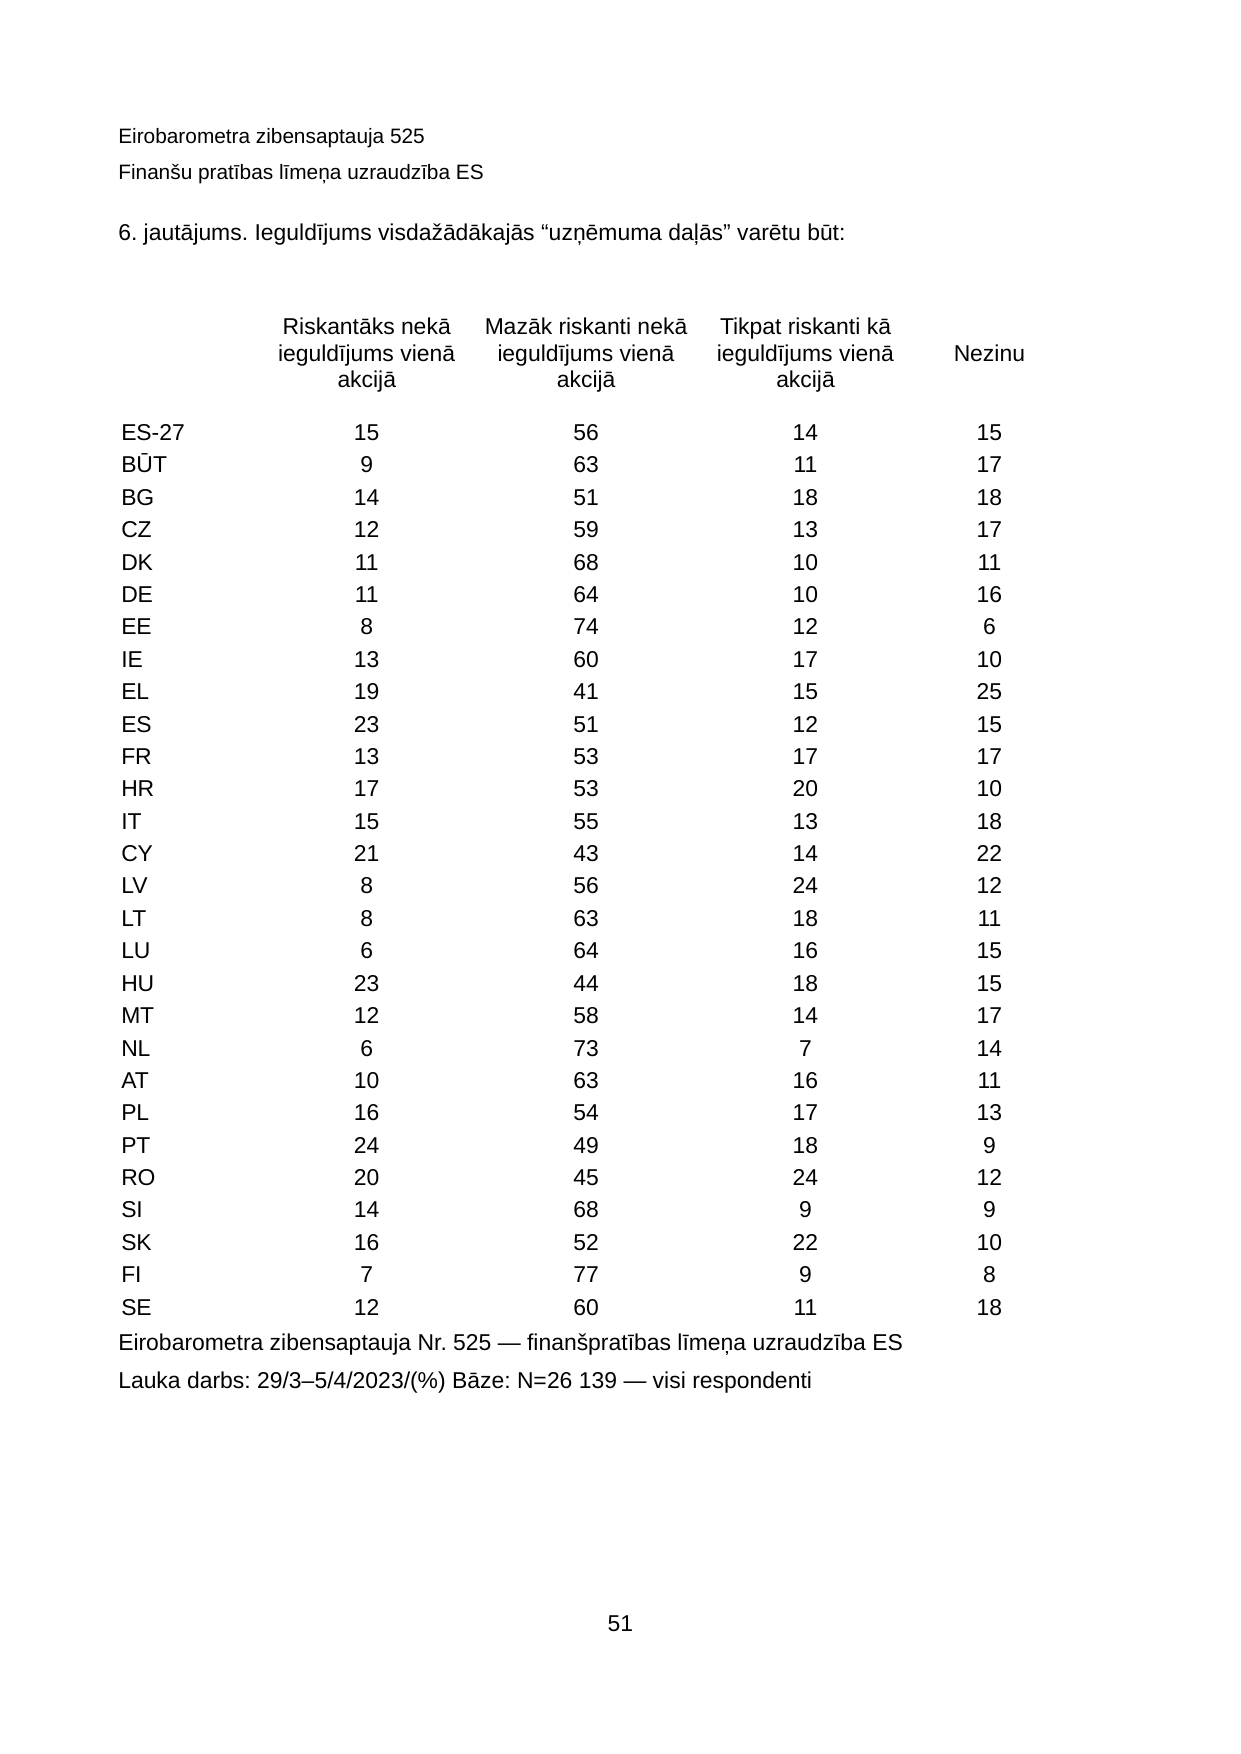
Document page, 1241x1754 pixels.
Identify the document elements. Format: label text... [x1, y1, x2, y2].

table_cell 10 [696, 578, 915, 610]
table_cell 10 [915, 643, 1063, 675]
table_cell 22 [696, 1226, 915, 1258]
table_header Mazāk riskanti nekā ieguldījums vienā akcijā [476, 290, 696, 416]
table_cell 13 [696, 805, 915, 837]
table_cell 54 [476, 1096, 696, 1129]
table_cell LV [118, 870, 257, 902]
text Eirobarometra zibensaptauja Nr. 525 — finanšpratības līmeņa uzraudzība ES [118, 1329, 1122, 1355]
table_cell 8 [915, 1258, 1063, 1291]
table_cell 43 [476, 837, 696, 869]
table_cell SE [118, 1291, 257, 1323]
table_cell 24 [696, 1161, 915, 1193]
table_cell 14 [696, 999, 915, 1031]
table_cell 12 [257, 999, 476, 1031]
table_cell LT [118, 902, 257, 934]
table_cell 17 [696, 740, 915, 772]
table_cell 20 [696, 772, 915, 805]
table_cell 53 [476, 772, 696, 805]
table_cell 18 [696, 902, 915, 934]
table_cell 14 [257, 1194, 476, 1226]
table_cell 15 [915, 967, 1063, 999]
table_cell IT [118, 805, 257, 837]
table_cell 15 [915, 708, 1063, 740]
table_cell 11 [696, 448, 915, 481]
table_cell 6 [257, 934, 476, 967]
table_header Riskantāks nekā ieguldījums vienā akcijā [257, 290, 476, 416]
table_cell 60 [476, 1291, 696, 1323]
table_cell CZ [118, 513, 257, 546]
table_cell 15 [915, 934, 1063, 967]
table_cell 18 [696, 967, 915, 999]
table_cell 16 [696, 934, 915, 967]
table_cell EE [118, 610, 257, 643]
table_cell 11 [696, 1291, 915, 1323]
table_cell 14 [257, 481, 476, 513]
table_cell 17 [915, 999, 1063, 1031]
table_cell FR [118, 740, 257, 772]
table_cell 16 [915, 578, 1063, 610]
table_cell 12 [915, 870, 1063, 902]
table_cell 64 [476, 934, 696, 967]
table_cell 24 [696, 870, 915, 902]
table_cell 11 [257, 546, 476, 578]
table_cell 10 [915, 1226, 1063, 1258]
table_cell 11 [915, 1064, 1063, 1096]
table_cell 68 [476, 546, 696, 578]
table_cell 55 [476, 805, 696, 837]
table_cell 18 [915, 1291, 1063, 1323]
table_cell 49 [476, 1129, 696, 1161]
table_cell 9 [696, 1258, 915, 1291]
table_cell 10 [257, 1064, 476, 1096]
table_cell 44 [476, 967, 696, 999]
table_header Tikpat riskanti kā ieguldījums vienā akcijā [696, 290, 915, 416]
table_cell 9 [696, 1194, 915, 1226]
table_cell 12 [696, 708, 915, 740]
table_cell 12 [915, 1161, 1063, 1193]
table_cell 23 [257, 708, 476, 740]
table_cell 18 [915, 805, 1063, 837]
table_cell 51 [476, 481, 696, 513]
table_cell 58 [476, 999, 696, 1031]
table_cell 11 [257, 578, 476, 610]
table_cell 59 [476, 513, 696, 546]
table_cell 18 [696, 1129, 915, 1161]
table_cell 68 [476, 1194, 696, 1226]
table_cell 60 [476, 643, 696, 675]
table_cell 25 [915, 675, 1063, 707]
table_cell 9 [915, 1194, 1063, 1226]
table_cell 15 [696, 675, 915, 707]
table_cell CY [118, 837, 257, 869]
table_cell 17 [915, 448, 1063, 481]
table_cell 56 [476, 416, 696, 448]
table_cell DE [118, 578, 257, 610]
table_cell 73 [476, 1031, 696, 1064]
table_cell 74 [476, 610, 696, 643]
table_cell 10 [696, 546, 915, 578]
table_cell 45 [476, 1161, 696, 1193]
table_cell 17 [915, 740, 1063, 772]
table_cell 15 [915, 416, 1063, 448]
table_cell 20 [257, 1161, 476, 1193]
table_cell 15 [257, 416, 476, 448]
table_cell 9 [257, 448, 476, 481]
table_cell 16 [257, 1096, 476, 1129]
table_cell 18 [696, 481, 915, 513]
table_cell 17 [915, 513, 1063, 546]
table_cell 16 [696, 1064, 915, 1096]
table_cell 14 [915, 1031, 1063, 1064]
table_cell 14 [696, 416, 915, 448]
table_cell 17 [696, 1096, 915, 1129]
table_cell 16 [257, 1226, 476, 1258]
table_cell 11 [915, 902, 1063, 934]
table_cell 53 [476, 740, 696, 772]
table_cell MT [118, 999, 257, 1031]
table_cell 63 [476, 448, 696, 481]
table_cell 41 [476, 675, 696, 707]
table_cell 8 [257, 870, 476, 902]
table_cell HR [118, 772, 257, 805]
table_cell 56 [476, 870, 696, 902]
table_cell EL [118, 675, 257, 707]
text 6. jautājums. Ieguldījums visdažādākajās “uzņēmuma daļās” varētu būt: [118, 219, 1122, 246]
table_cell ES-27 [118, 416, 257, 448]
table_header [118, 290, 257, 416]
table_cell 63 [476, 1064, 696, 1096]
table_cell 7 [257, 1258, 476, 1291]
table_cell RO [118, 1161, 257, 1193]
table_cell 18 [915, 481, 1063, 513]
table_cell 52 [476, 1226, 696, 1258]
table_cell HU [118, 967, 257, 999]
table_cell 19 [257, 675, 476, 707]
table_cell 11 [915, 546, 1063, 578]
table_cell SK [118, 1226, 257, 1258]
table_cell 17 [257, 772, 476, 805]
table_cell 77 [476, 1258, 696, 1291]
table_cell 12 [696, 610, 915, 643]
text Lauka darbs: 29/3–5/4/2023/(%) Bāze: N=26 139 — visi respondenti [118, 1367, 1122, 1393]
table_cell LU [118, 934, 257, 967]
table_cell 23 [257, 967, 476, 999]
table_cell 22 [915, 837, 1063, 869]
table_cell AT [118, 1064, 257, 1096]
table_cell ES [118, 708, 257, 740]
table_cell PT [118, 1129, 257, 1161]
table_cell 13 [257, 740, 476, 772]
table_cell DK [118, 546, 257, 578]
table_cell 14 [696, 837, 915, 869]
table_cell 8 [257, 902, 476, 934]
table_cell PL [118, 1096, 257, 1129]
table_cell 13 [257, 643, 476, 675]
table_cell NL [118, 1031, 257, 1064]
table_cell 64 [476, 578, 696, 610]
table_cell 51 [476, 708, 696, 740]
table_cell 13 [915, 1096, 1063, 1129]
table_header Nezinu [915, 290, 1063, 416]
table_cell 21 [257, 837, 476, 869]
table_cell 6 [257, 1031, 476, 1064]
table_cell 63 [476, 902, 696, 934]
table_cell IE [118, 643, 257, 675]
table_cell 6 [915, 610, 1063, 643]
table_cell 8 [257, 610, 476, 643]
table_cell FI [118, 1258, 257, 1291]
table_cell 13 [696, 513, 915, 546]
table_cell 7 [696, 1031, 915, 1064]
table_cell 12 [257, 1291, 476, 1323]
table_cell 12 [257, 513, 476, 546]
table_cell 10 [915, 772, 1063, 805]
table_cell 17 [696, 643, 915, 675]
table_cell 24 [257, 1129, 476, 1161]
table_cell BŪT [118, 448, 257, 481]
table_cell 15 [257, 805, 476, 837]
table_cell SI [118, 1194, 257, 1226]
table_cell BG [118, 481, 257, 513]
table_cell 9 [915, 1129, 1063, 1161]
